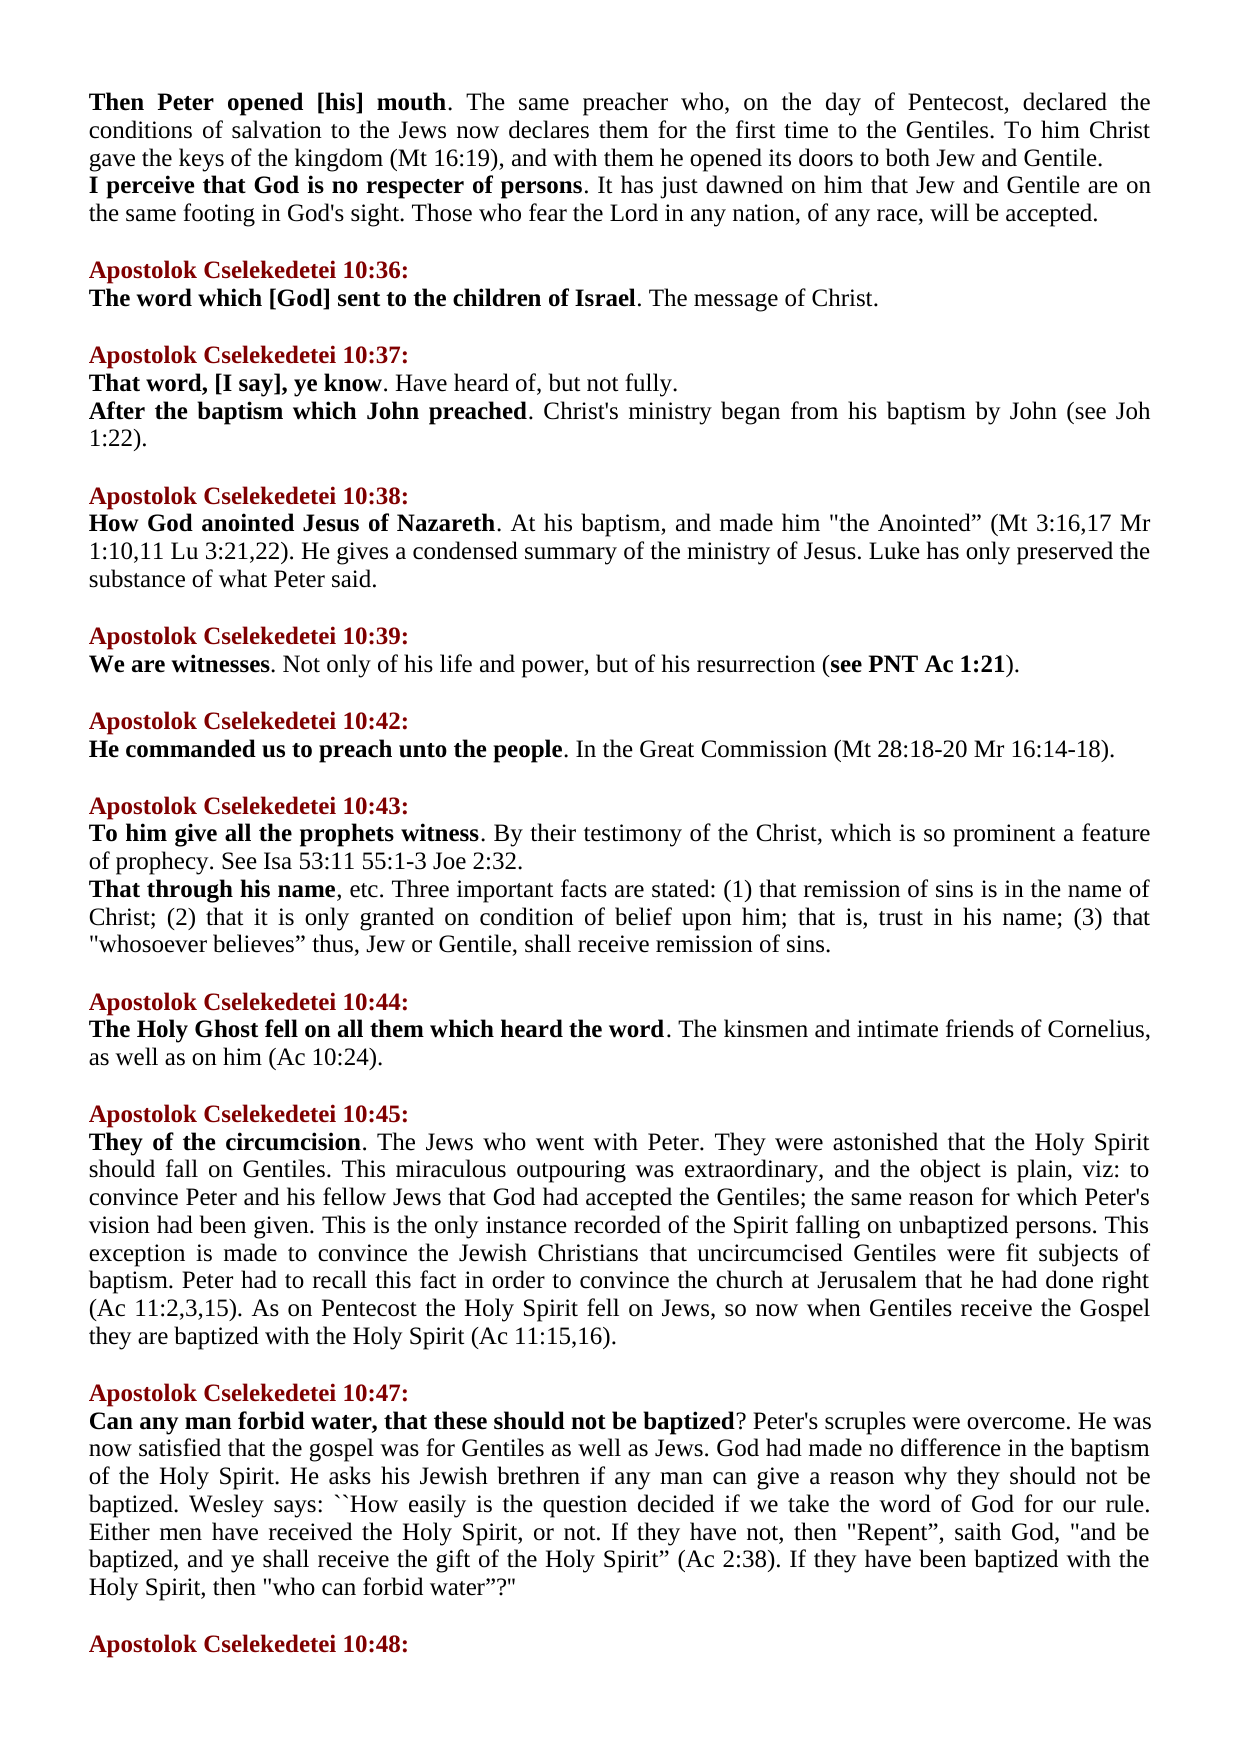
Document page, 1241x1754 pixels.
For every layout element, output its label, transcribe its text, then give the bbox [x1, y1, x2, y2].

text Apostolok Cselekedetei 10:47: [88, 1379, 1152, 1407]
text Apostolok Cselekedetei 10:42: [88, 707, 1152, 735]
text That word, [I say], ye know. Have heard of, but not fully. After the baptism which John preached. Christ's ministry began from his baptism by John (see Joh 1:22). [88, 369, 1152, 452]
text We are witnesses. Not only of his life and power, but of his resurrection (see PNT Ac 1:21). [88, 650, 1152, 677]
text Can any man forbid water, that these should not be baptized? Peter's scruples were overcome. He was now satisfied that the gospel was for Gentiles as well as Jews. God had made no difference in the baptism of the Holy Spirit. He asks his Jewish brethren if any man can give a reason why they should not be baptized. Wesley says: ``How easily is the question decided if we take the word of God for our rule. Either men have received the Holy Spirit, or not. If they have not, then "Repent”, saith God, "and be baptized, and ye shall receive the gift of the Holy Spirit” (Ac 2:38). If they have been baptized with the Holy Spirit, then "who can forbid water”?'' [88, 1407, 1152, 1601]
text To him give all the prophets witness. By their testimony of the Christ, which is so prominent a feature of prophecy. See Isa 53:11 55:1-3 Joe 2:32. That through his name, etc. Three important facts are stated: (1) that remission of sins is in the name of Christ; (2) that it is only granted on condition of belief upon him; that is, trust in his name; (3) that "whosoever believes” thus, Jew or Gentile, shall receive remission of sins. [88, 819, 1152, 958]
text He commanded us to preach unto the people. In the Great Commission (Mt 28:18-20 Mr 16:14-18). [88, 735, 1152, 762]
text Apostolok Cselekedetei 10:36: [88, 257, 1152, 284]
text Then Peter opened [his] mouth. The same preacher who, on the day of Pentecost, declared the conditions of salvation to the Jews now declares them for the first time to the Gentiles. To him Christ gave the keys of the kingdom (Mt 16:19), and with them he opened its doors to both Jew and Gentile. I perceive that God is no respecter of persons. It has just dawned on him that Jew and Gentile are on the same footing in God's sight. Those who fear the Lord in any nation, of any race, will be accepted. [88, 88, 1152, 227]
text The word which [God] sent to the children of Israel. The message of Christ. [88, 284, 1152, 312]
text Apostolok Cselekedetei 10:38: [88, 482, 1152, 509]
text The Holy Ghost fell on all them which heard the word. The kinsmen and intimate friends of Cornelius, as well as on him (Ac 10:24). [88, 1015, 1152, 1071]
text Apostolok Cselekedetei 10:44: [88, 988, 1152, 1015]
text Apostolok Cselekedetei 10:39: [88, 622, 1152, 650]
text Apostolok Cselekedetei 10:37: [88, 341, 1152, 369]
text Apostolok Cselekedetei 10:43: [88, 792, 1152, 819]
text Apostolok Cselekedetei 10:45: [88, 1100, 1152, 1128]
text Apostolok Cselekedetei 10:48: [88, 1630, 1152, 1658]
text How God anointed Jesus of Nazareth. At his baptism, and made him "the Anointed” (Mt 3:16,17 Mr 1:10,11 Lu 3:21,22). He gives a condensed summary of the ministry of Jesus. Luke has only preserved the substance of what Peter said. [88, 509, 1152, 593]
text They of the circumcision. The Jews who went with Peter. They were astonished that the Holy Spirit should fall on Gentiles. This miraculous outpouring was extraordinary, and the object is plain, viz: to convince Peter and his fellow Jews that God had accepted the Gentiles; the same reason for which Peter's vision had been given. This is the only instance recorded of the Spirit falling on unbaptized persons. This exception is made to convince the Jewish Christians that uncircumcised Gentiles were fit subjects of baptism. Peter had to recall this fact in order to convince the church at Jerusalem that he had done right (Ac 11:2,3,15). As on Pentecost the Holy Spirit fell on Jews, so now when Gentiles receive the Gospel they are baptized with the Holy Spirit (Ac 11:15,16). [88, 1128, 1152, 1349]
